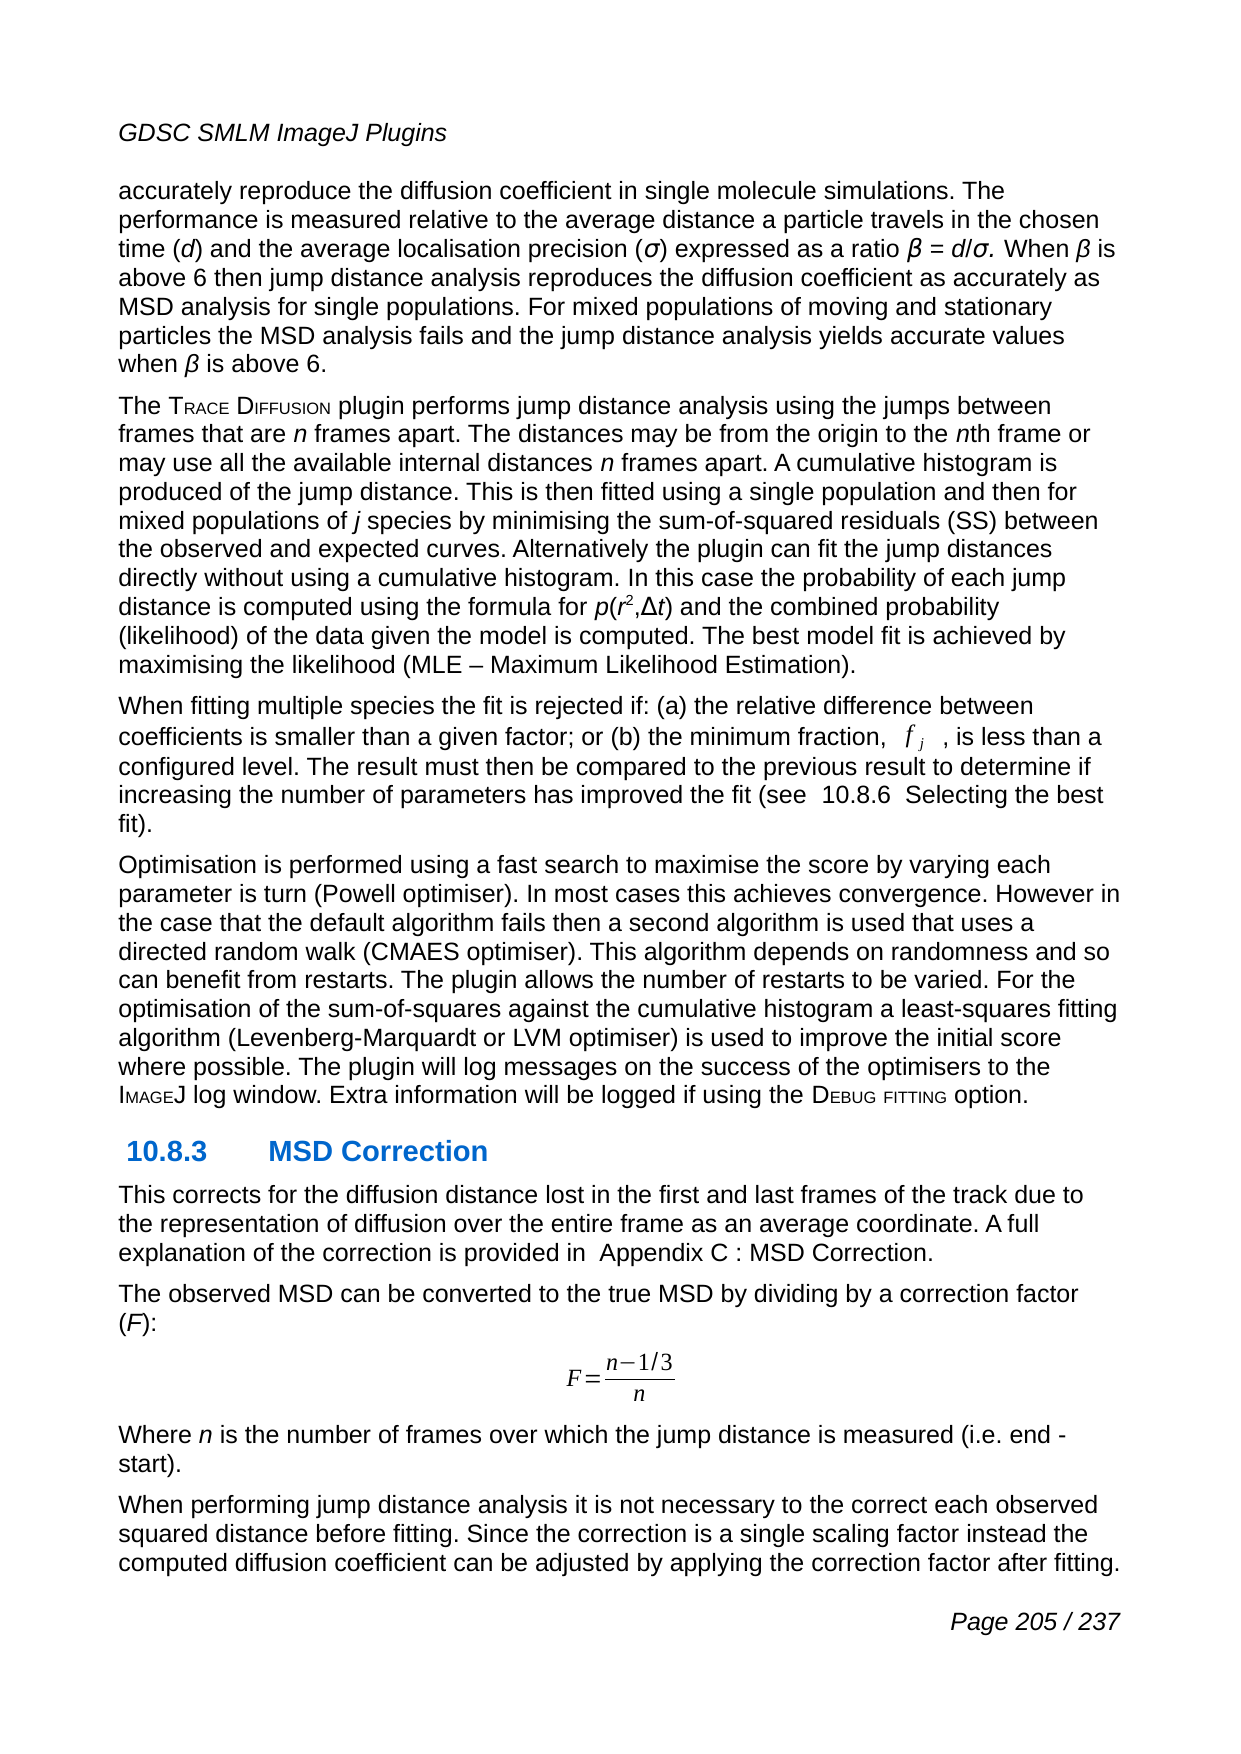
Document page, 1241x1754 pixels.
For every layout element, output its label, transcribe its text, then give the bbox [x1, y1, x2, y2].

text The Trace Diffusion plugin performs jump distance analysis using the jumps between frames that are n frames apart. The distances may be from the origin to the nth frame or may use all the available internal distances n frames apart. A cumulative histogram is produced of the jump distance. This is then fitted using a single population and then for mixed populations of j species by minimising the sum-of-squared residuals (SS) between the observed and expected curves. Alternatively the plugin can fit the jump distances directly without using a cumulative histogram. In this case the probability of each jump distance is computed using the formula for p(r2,Δt) and the combined probability (likelihood) of the data given the model is computed. The best model fit is achieved by maximising the likelihood (MLE – Maximum Likelihood Estimation). [118, 391, 1122, 679]
text When performing jump distance analysis it is not necessary to the correct each observed squared distance before fitting. Since the correction is a single scaling factor instead the computed diffusion coefficient can be adjusted by applying the correction factor after fitting. [118, 1490, 1122, 1577]
text This corrects for the diffusion distance lost in the first and last frames of the track due to the representation of diffusion over the entire frame as an average coordinate. A full explanation of the correction is provided in Appendix C : MSD Correction. [118, 1180, 1122, 1266]
text When fitting multiple species the fit is rejected if: (a) the relative difference between coefficients is smaller than a given factor; or (b) the minimum fraction,, is less than a configured level. The result must then be compared to the previous result to determine if increasing the number of parameters has improved the fit (see 10.8.6 Selecting the best fit). [118, 691, 1122, 838]
text accurately reproduce the diffusion coefficient in single molecule simulations. The performance is measured relative to the average distance a particle travels in the chosen time (d) and the average localisation precision (σ) expressed as a ratio β = d/σ. When β is above 6 then jump distance analysis reproduces the diffusion coefficient as accurately as MSD analysis for single populations. For mixed populations of moving and stationary particles the MSD analysis fails and the jump distance analysis yields accurate values when β is above 6. [118, 176, 1122, 378]
subtitle MSD Correction [118, 1134, 1122, 1168]
text Where n is the number of frames over which the jump distance is measured (i.e. end - start). [118, 1420, 1122, 1478]
text Optimisation is performed using a fast search to maximise the score by varying each parameter is turn (Powell optimiser). In most cases this achieves convergence. However in the case that the default algorithm fails then a second algorithm is used that uses a directed random walk (CMAES optimiser). This algorithm depends on randomness and so can benefit from restarts. The plugin allows the number of restarts to be varied. For the optimisation of the sum-of-squares against the cumulative histogram a least-squares fitting algorithm (Levenberg-Marquardt or LVM optimiser) is used to improve the initial score where possible. The plugin will log messages on the success of the optimisers to the ImageJ log window. Extra information will be logged if using the Debug fitting option. [118, 850, 1122, 1109]
text The observed MSD can be converted to the true MSD by dividing by a correction factor (F): [118, 1279, 1122, 1336]
